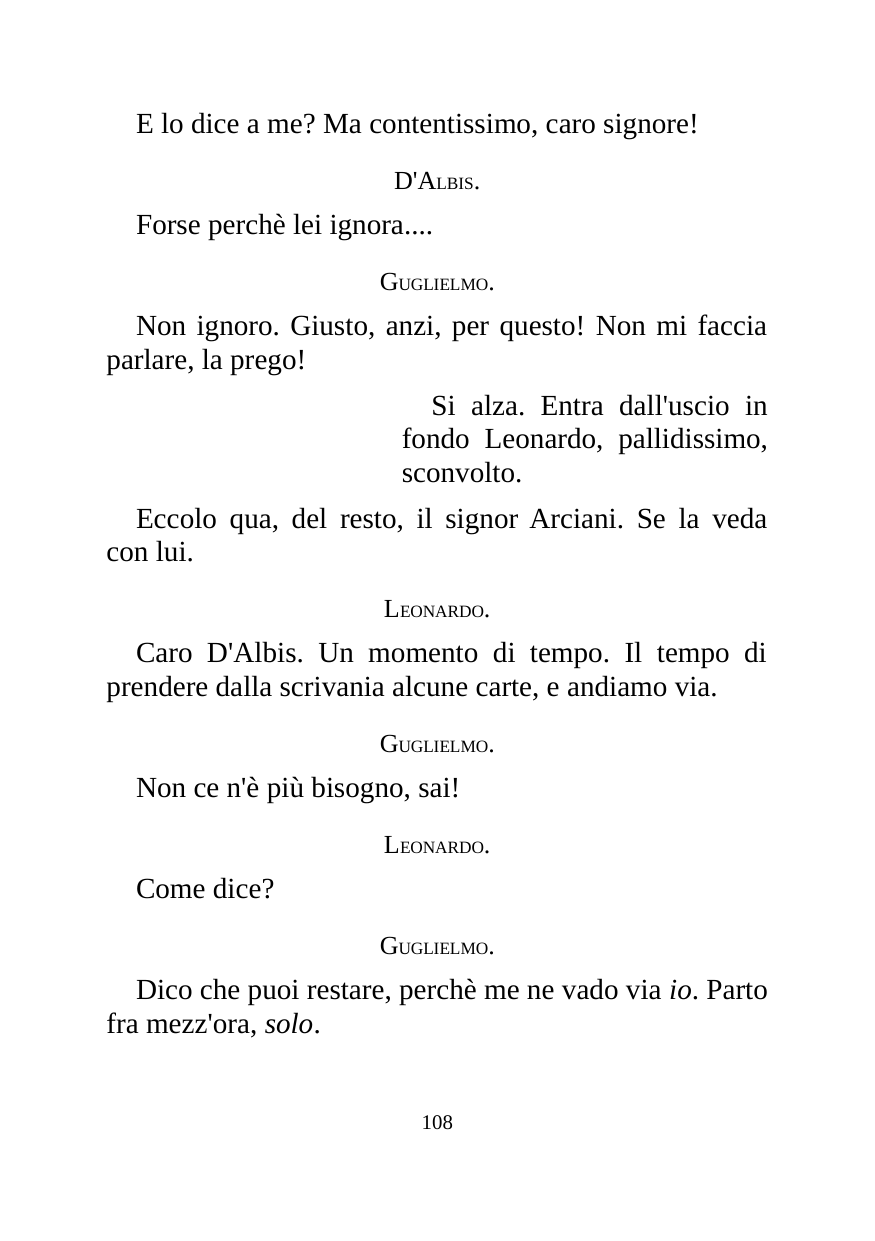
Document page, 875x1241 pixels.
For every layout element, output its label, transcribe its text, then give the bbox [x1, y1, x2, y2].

text Leonardo. [106, 593, 768, 623]
text Si alza. Entra dall'uscio in fondo Leonardo, pallidissimo, sconvolto. [402, 388, 768, 488]
text Come dice? [106, 871, 768, 905]
text Guglielmo. [106, 930, 768, 960]
text Eccolo qua, del resto, il signor Arciani. Se la veda con lui. [106, 501, 768, 568]
text D'Albis. [106, 165, 768, 195]
text Non ce n'è più bisogno, sai! [106, 770, 768, 804]
text Guglielmo. [106, 728, 768, 758]
text Non ignoro. Giusto, anzi, per questo! Non mi faccia parlare, la prego! [106, 308, 768, 375]
text Dico che puoi restare, perchè me ne vado via io. Parto fra mezz'ora, solo. [106, 972, 768, 1039]
text Forse perchè lei ignora.... [106, 207, 768, 241]
text Caro D'Albis. Un momento di tempo. Il tempo di prendere dalla scrivania alcune carte, e andiamo via. [106, 636, 768, 703]
text E lo dice a me? Ma contentissimo, caro signore! [106, 106, 768, 140]
text Guglielmo. [106, 266, 768, 296]
text Leonardo. [106, 829, 768, 859]
